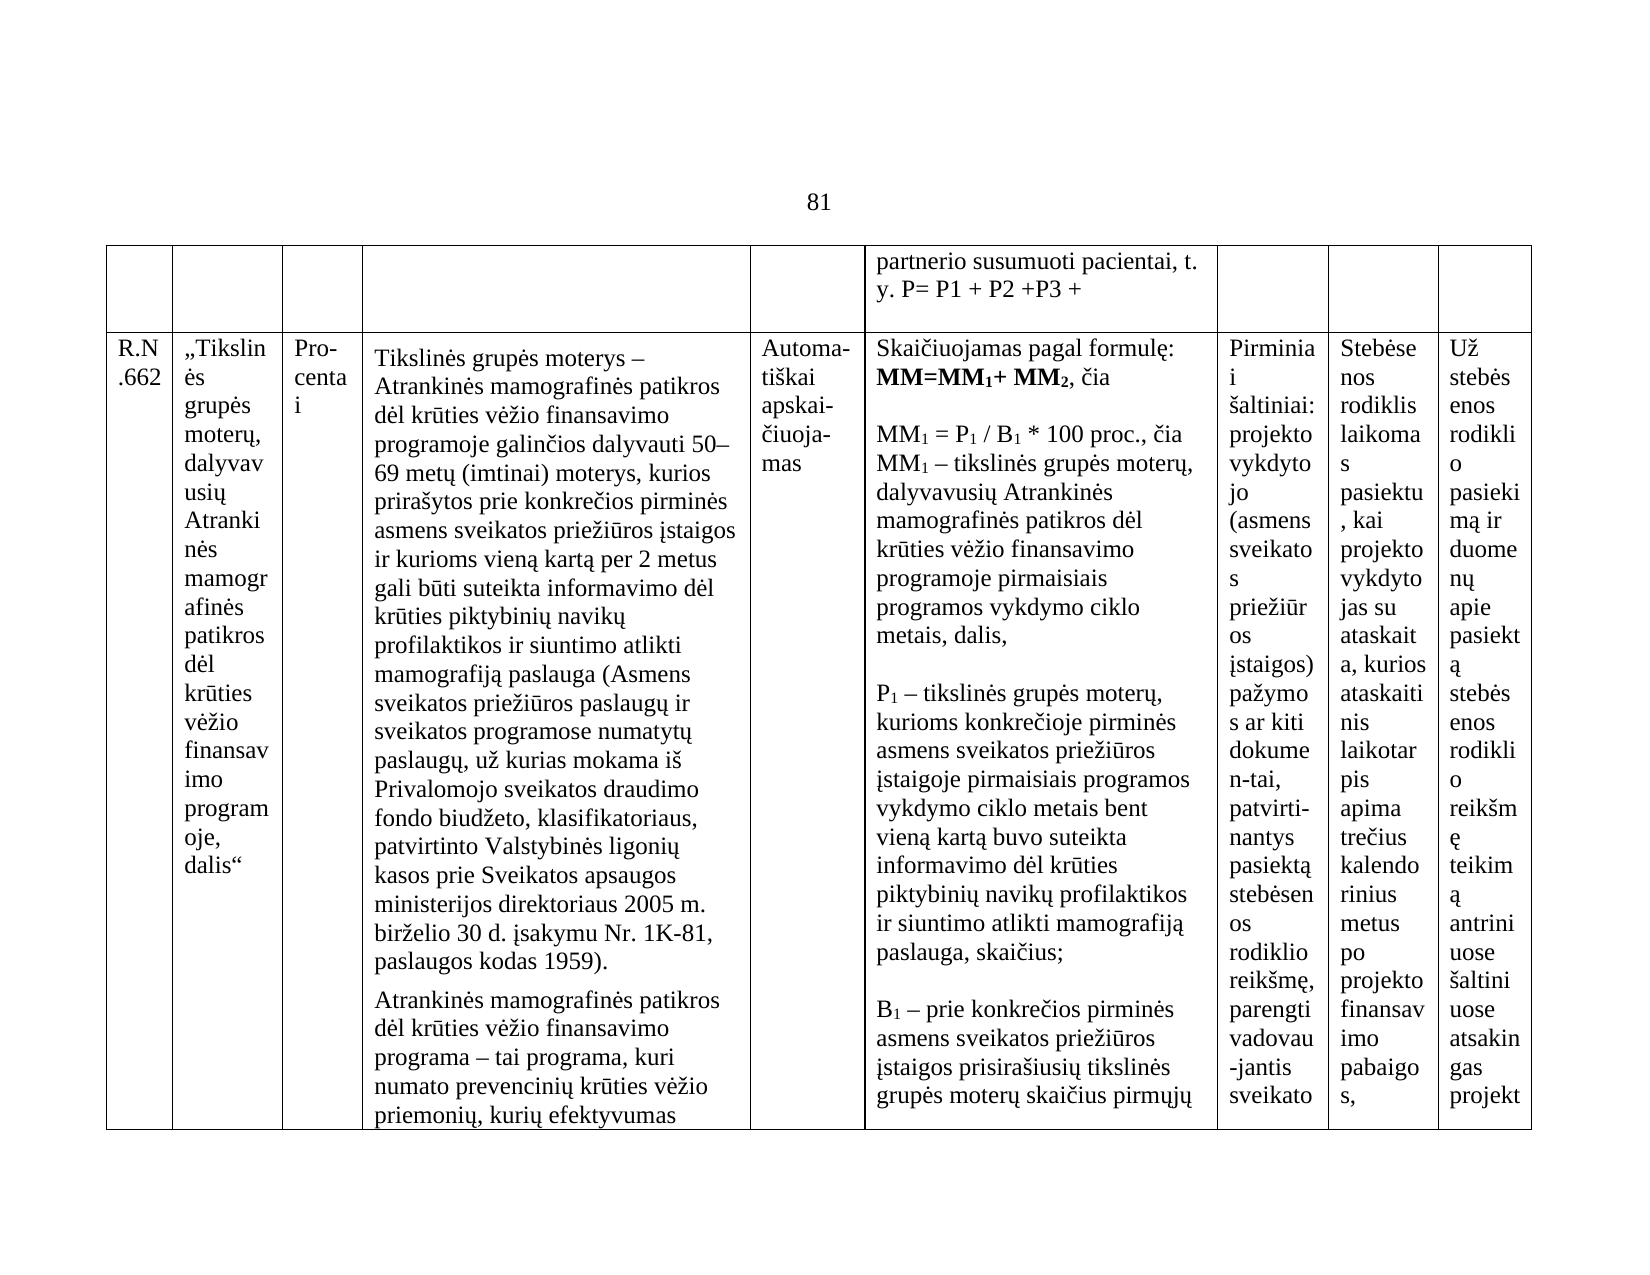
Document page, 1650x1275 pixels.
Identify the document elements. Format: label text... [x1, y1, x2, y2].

table_cell [173, 246, 282, 332]
table_cell [751, 246, 864, 332]
table_cell Pirminiai šaltiniai: projekto vykdytojo (asmens sveikatos priežiūros įstaigos) pažymos ar kiti dokumen-tai, patvirti-nantys pasiektą stebėsenos rodiklio reikšmę, parengti vadovau-jantis sveikato [1218, 333, 1328, 1128]
table_cell Tikslinės grupės moterys –Atrankinės mamografinės patikros dėl krūties vėžio finansavimo programoje galinčios dalyvauti 50–69 metų (imtinai) moterys, kurios prirašytos prie konkrečios pirminės asmens sveikatos priežiūros įstaigos ir kurioms vieną kartą per 2 metus gali būti suteikta informavimo dėl krūties piktybinių navikų profilaktikos ir siuntimo atlikti mamografiją paslauga (Asmens sveikatos priežiūros paslaugų ir sveikatos programose numatytų paslaugų, už kurias mokama iš Privalomojo sveikatos draudimo fondo biudžeto, klasifikatoriaus, patvirtinto Valstybinės ligonių kasos prie Sveikatos apsaugos ministerijos direktoriaus 2005 m. birželio 30 d. įsakymu Nr. 1K-81, paslaugos kodas 1959). Atrankinės mamografinės patikros dėl krūties vėžio finansavimo programa – tai programa, kuri numato prevencinių krūties vėžio priemonių, kurių efektyvumas [363, 333, 750, 1128]
table_cell [1218, 246, 1328, 332]
table_cell [107, 246, 172, 332]
table_cell [363, 246, 750, 332]
table_cell Už stebėsenos rodiklio pasiekimą ir duomenų apie pasiektą stebėsenos rodiklio reikšmę teikimą antriniuose šaltiniuose atsakingas projekt [1439, 333, 1531, 1128]
table_cell R.N.662 [107, 333, 172, 1128]
table_cell Skaičiuojamas pagal formulę: MM=MM1+ MM2, čia MM1 = P1 / B1 * 100 proc., čia MM1 – tikslinės grupės moterų, dalyvavusių Atrankinės mamografinės patikros dėl krūties vėžio finansavimo programoje pirmaisiais programos vykdymo ciklo metais, dalis, P1 – tikslinės grupės moterų, kurioms konkrečioje pirminės asmens sveikatos priežiūros įstaigoje pirmaisiais programos vykdymo ciklo metais bent vieną kartą buvo suteikta informavimo dėl krūties piktybinių navikų profilaktikos ir siuntimo atlikti mamografiją paslauga, skaičius; B1 – prie konkrečios pirminės asmens sveikatos priežiūros įstaigos prisirašiusių tikslinės grupės moterų skaičius pirmųjų [866, 333, 1217, 1128]
table_cell Automa-tiškai apskai-čiuoja-mas [751, 333, 864, 1128]
table_cell [1329, 246, 1438, 332]
table_cell partnerio susumuoti pacientai, t. y. P= P1 + P2 +P3 + [866, 246, 1217, 332]
table_cell „Tikslinės grupės moterų, dalyvavusių Atrankinės mamografinės patikros dėl krūties vėžio finansavimo programoje, dalis“ [173, 333, 282, 1128]
table_cell [1439, 246, 1531, 332]
table_cell [283, 246, 362, 332]
table_cell Pro-centai [283, 333, 362, 1128]
table_cell Stebėsenos rodiklis laikomas pasiektu, kai projekto vykdytojas su ataskaita, kurios ataskaitinis laikotarpis apima trečius kalendorinius metus po projekto finansavimo pabaigos, [1329, 333, 1438, 1128]
